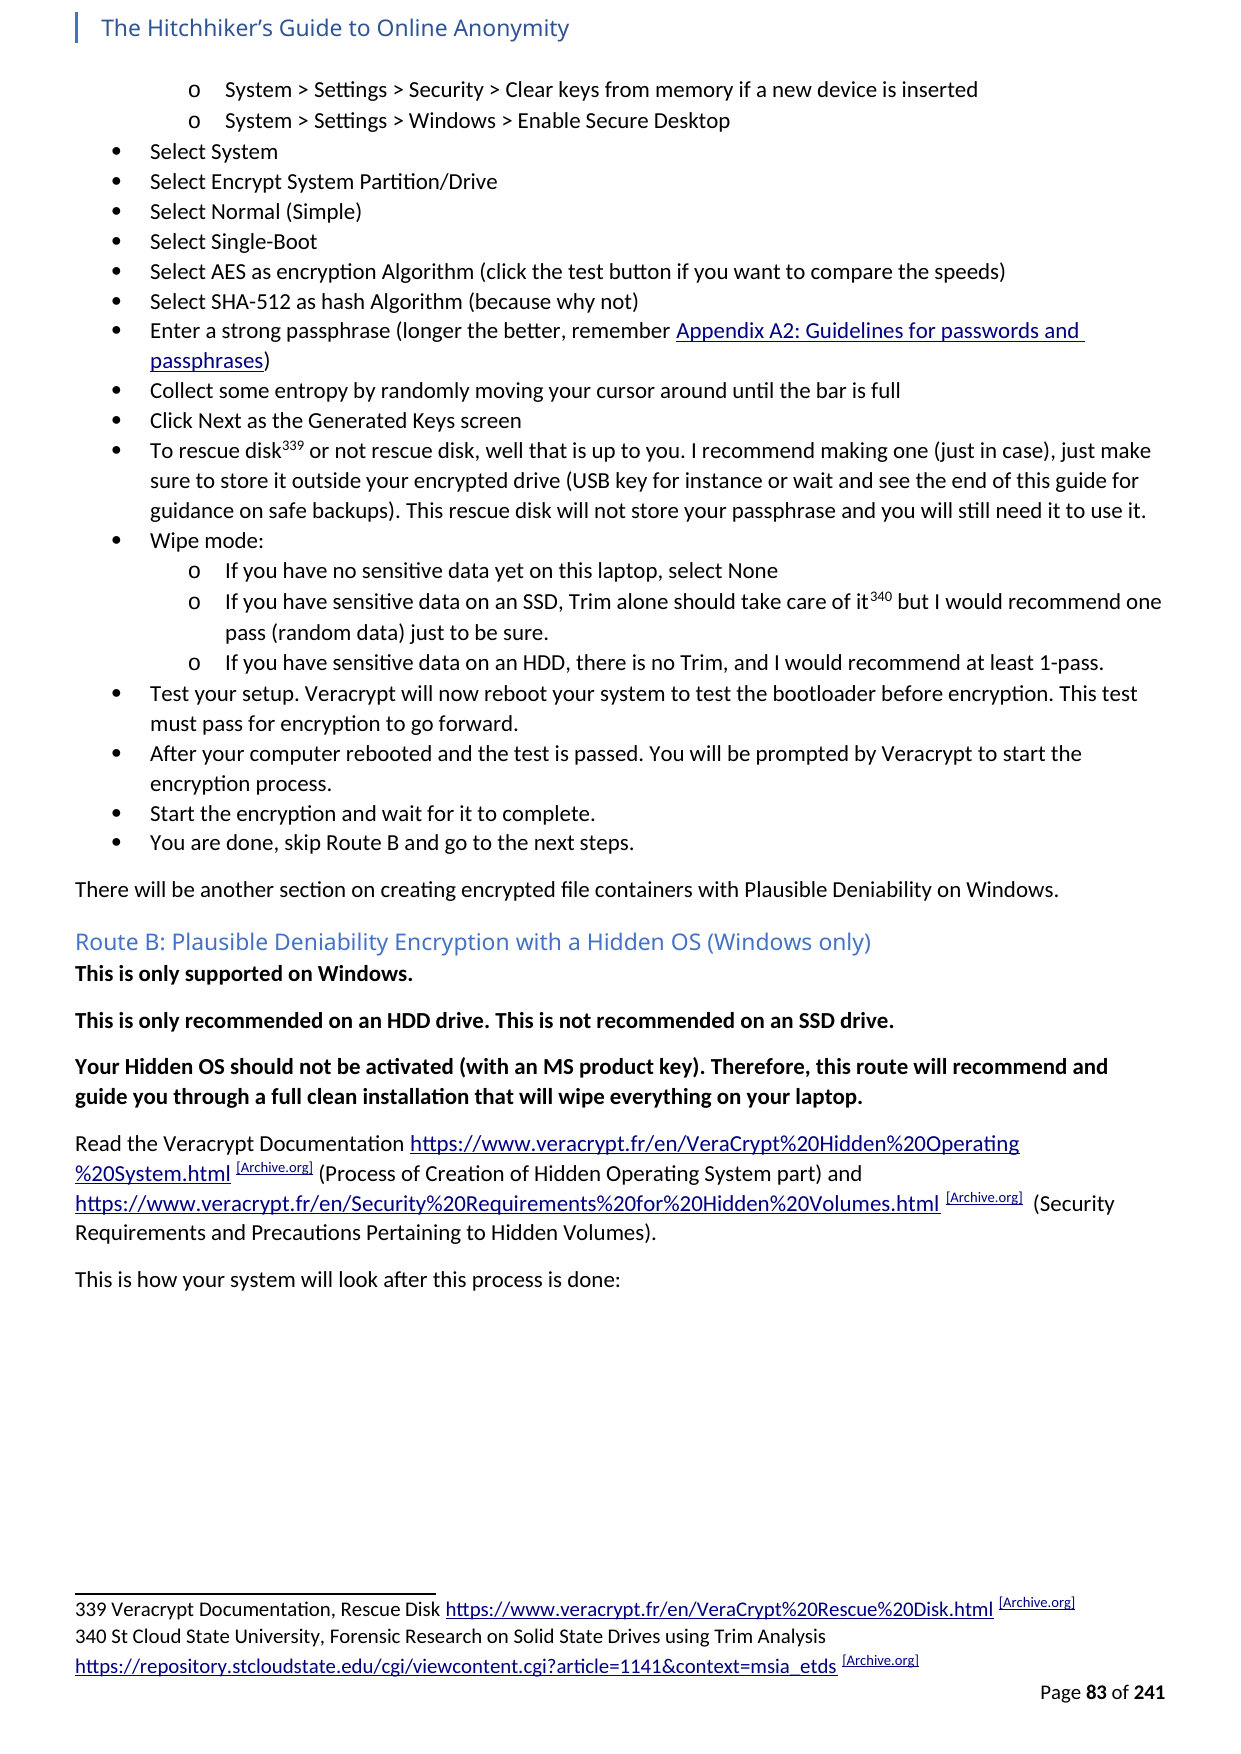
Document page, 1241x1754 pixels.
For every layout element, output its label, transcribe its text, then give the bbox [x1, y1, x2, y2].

list To rescue disk or not rescue disk, well that is up to you. I recommend making one (just in case), just make sure to store it outside your encrypted drive (USB key for instance or wait and see the end of this guide for guidance on safe backups). This rescue disk will not store your passphrase and you will still need it to use it. [112, 436, 1165, 524]
list Select System [112, 137, 1165, 165]
text There will be another section on creating encrypted file containers with Plausible Deniability on Windows. [75, 875, 1165, 903]
list Select Normal (Simple) [112, 197, 1165, 225]
text Read the Veracrypt Documentation https://www.veracrypt.fr/en/VeraCrypt%20Hidden%20Operating%20System.html [Archive.org] (Process of Creation of Hidden Operating System part) and https://www.veracrypt.fr/en/Security%20Requirements%20for%20Hidden%20Volumes.html [Archive.org] (Security Requirements and Precautions Pertaining to Hidden Volumes). [75, 1129, 1165, 1247]
list Veracrypt Documentation, Rescue Disk https://www.veracrypt.fr/en/VeraCrypt%20Rescue%20Disk.html [Archive.org] [75, 1594, 1165, 1622]
list Test your setup. Veracrypt will now reboot your system to test the bootloader before encryption. This test must pass for encryption to go forward. [112, 679, 1165, 737]
subtitle Route B: Plausible Deniability Encryption with a Hidden OS (Windows only) [75, 926, 1165, 957]
list Start the encryption and wait for it to complete. [112, 799, 1165, 827]
list If you have no sensitive data yet on this laptop, select None [187, 556, 1165, 585]
list If you have sensitive data on an SSD, Trim alone should take care of it but I would recommend one pass (random data) just to be sure. [187, 587, 1165, 646]
list Click Next as the Generated Keys screen [112, 406, 1165, 434]
list Select SHA-512 as hash Algorithm (because why not) [112, 287, 1165, 315]
text This is how your system will look after this process is done: [75, 1265, 1165, 1293]
list After your computer rebooted and the test is passed. You will be prompted by Veracrypt to start the encryption process. [112, 739, 1165, 797]
list Enter a strong passphrase (longer the better, remember Appendix A2: Guidelines for passwords and passphrases) [112, 317, 1165, 374]
text This is only supported on Windows. [75, 959, 1165, 987]
list Wipe mode: [112, 526, 1165, 554]
list System > Settings > Windows > Enable Secure Desktop [187, 106, 1165, 135]
list Select Encrypt System Partition/Drive [112, 167, 1165, 195]
list System > Settings > Security > Clear keys from memory if a new device is inserted [187, 75, 1165, 104]
list Select AES as encryption Algorithm (click the test button if you want to compare the speeds) [112, 257, 1165, 285]
text This is only recommended on an HDD drive. This is not recommended on an SSD drive. [75, 1006, 1165, 1034]
text Your Hidden OS should not be activated (with an MS product key). Therefore, this route will recommend and guide you through a full clean installation that will wipe everything on your laptop. [75, 1052, 1165, 1110]
list Select Single-Boot [112, 227, 1165, 255]
list St Cloud State University, Forensic Research on Solid State Drives using Trim Analysis https://repository.stcloudstate.edu/cgi/viewcontent.cgi?article=1141&context=msia_etds [Archive.org] [75, 1624, 1165, 1679]
list If you have sensitive data on an HDD, there is no Trim, and I would recommend at least 1-pass. [187, 648, 1165, 677]
list You are done, skip Route B and go to the next steps. [112, 828, 1165, 857]
list Collect some entropy by randomly moving your cursor around until the bar is full [112, 376, 1165, 404]
